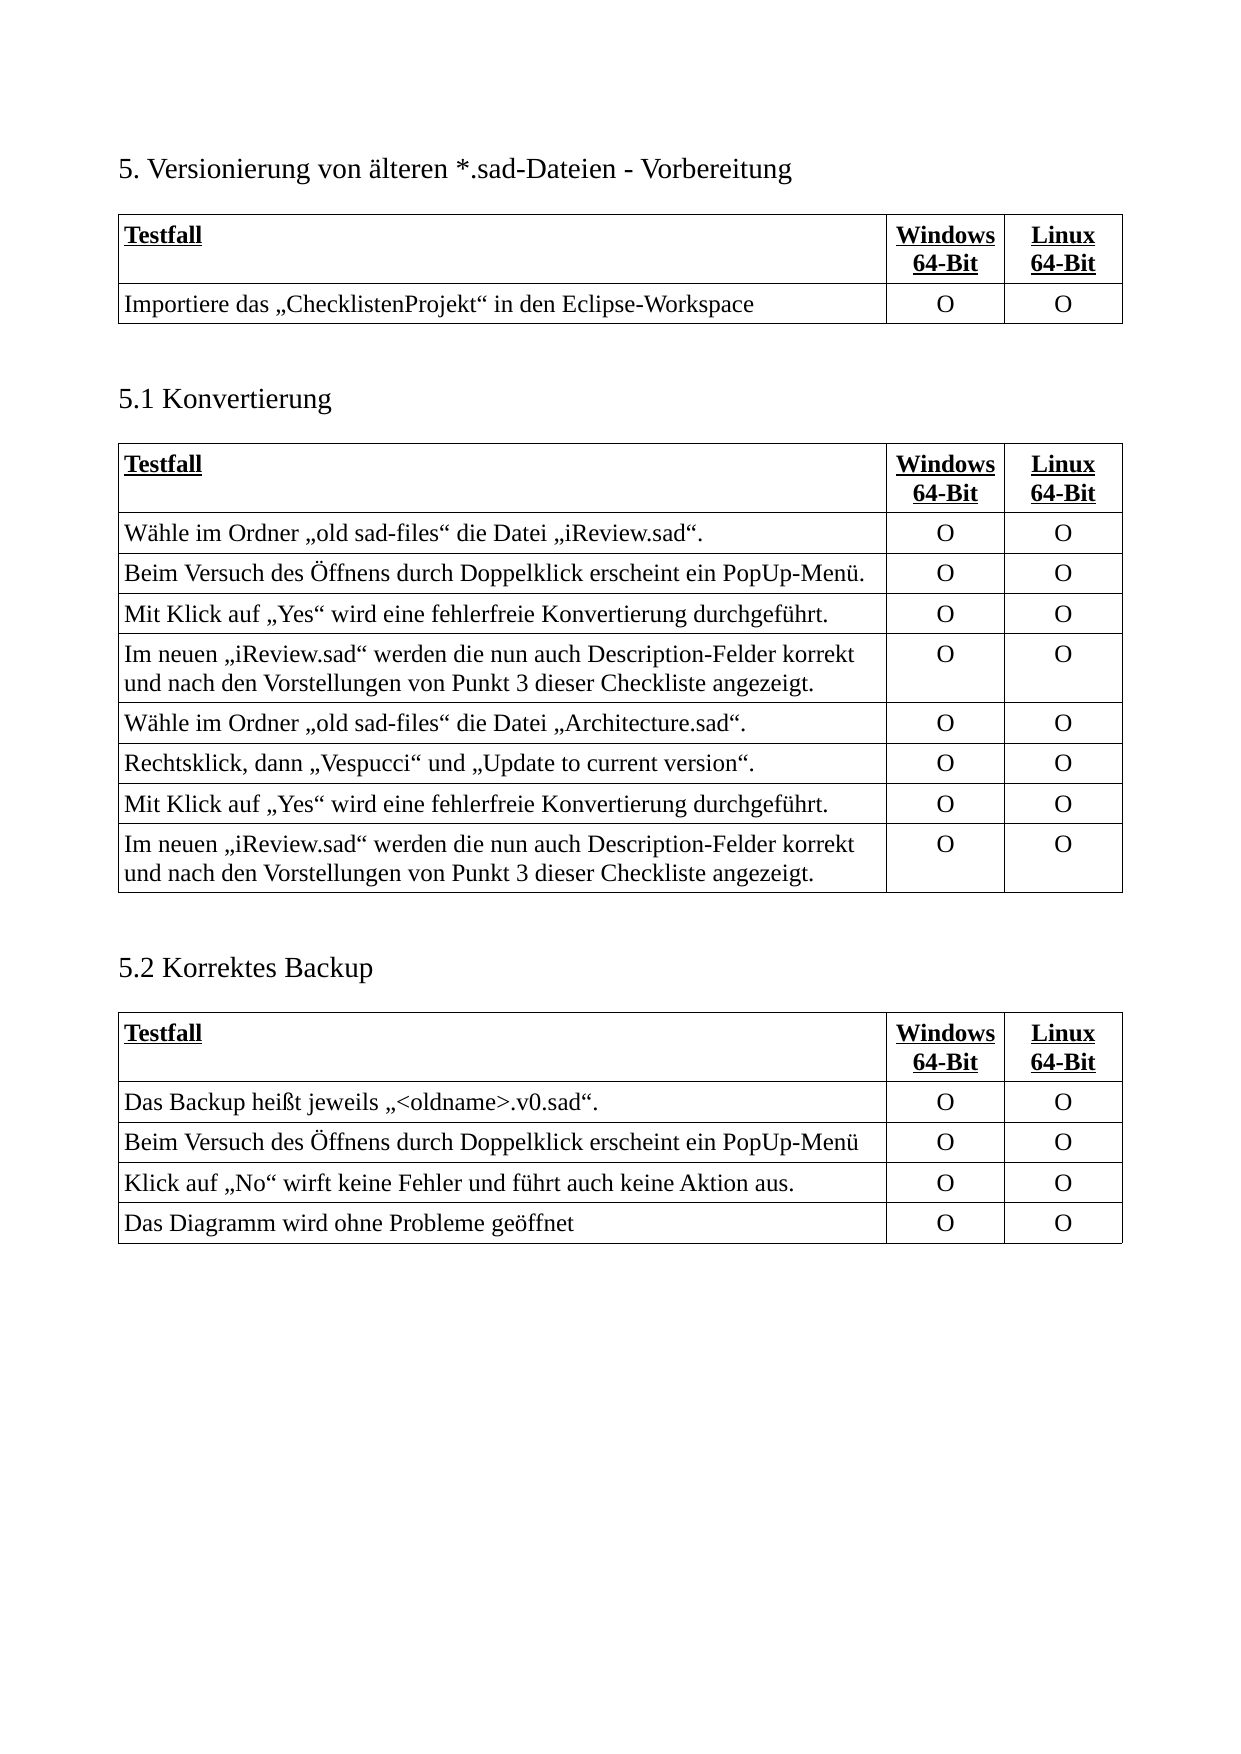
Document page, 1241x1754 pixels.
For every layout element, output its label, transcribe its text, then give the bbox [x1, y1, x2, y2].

table_cell O [1005, 513, 1122, 553]
table_cell O [1005, 703, 1122, 743]
table_cell Beim Versuch des Öffnens durch Doppelklick erscheint ein PopUp-Menü. [119, 554, 886, 593]
table_header Windows 64-Bit [887, 444, 1004, 512]
table_cell O [887, 1123, 1004, 1162]
table_header Linux 64-Bit [1005, 1013, 1122, 1081]
table_cell Beim Versuch des Öffnens durch Doppelklick erscheint ein PopUp-Menü [119, 1123, 886, 1162]
table_cell O [1005, 784, 1122, 823]
table_cell O [1005, 1203, 1122, 1242]
table_cell Wähle im Ordner „old sad-files“ die Datei „iReview.sad“. [119, 513, 886, 553]
table_cell Mit Klick auf „Yes“ wird eine fehlerfreie Konvertierung durchgeführt. [119, 784, 886, 823]
table_cell O [1005, 1163, 1122, 1202]
table_header Testfall [119, 1013, 886, 1081]
text 5. Versionierung von älteren *.sad-Dateien - Vorbereitung [118, 152, 1122, 185]
table_cell O [1005, 284, 1122, 323]
table_cell O [887, 1203, 1004, 1242]
table_cell O [887, 513, 1004, 553]
table_cell O [887, 1082, 1004, 1122]
table_cell O [1005, 554, 1122, 593]
table_cell Importiere das „ChecklistenProjekt“ in den Eclipse-Workspace [119, 284, 886, 323]
text 5.2 Korrektes Backup [118, 950, 1122, 983]
table_cell O [1005, 1082, 1122, 1122]
table_cell Im neuen „iReview.sad“ werden die nun auch Description-Felder korrekt und nach den Vorstellungen von Punkt 3 dieser Checkliste angezeigt. [119, 634, 886, 702]
table_header Testfall [119, 215, 886, 283]
table_cell O [887, 594, 1004, 633]
table_cell O [887, 744, 1004, 783]
table_cell Mit Klick auf „Yes“ wird eine fehlerfreie Konvertierung durchgeführt. [119, 594, 886, 633]
table_cell O [1005, 744, 1122, 783]
table_cell Rechtsklick, dann „Vespucci“ und „Update to current version“. [119, 744, 886, 783]
table_cell O [1005, 594, 1122, 633]
table_cell Klick auf „No“ wirft keine Fehler und führt auch keine Aktion aus. [119, 1163, 886, 1202]
table_cell O [887, 824, 1004, 892]
table_cell Das Diagramm wird ohne Probleme geöffnet [119, 1203, 886, 1242]
table_header Windows 64-Bit [887, 215, 1004, 283]
table_cell Wähle im Ordner „old sad-files“ die Datei „Architecture.sad“. [119, 703, 886, 743]
table_cell O [887, 284, 1004, 323]
table_cell Das Backup heißt jeweils „<oldname>.v0.sad“. [119, 1082, 886, 1122]
table_cell O [1005, 1123, 1122, 1162]
table_cell O [887, 784, 1004, 823]
table_cell O [1005, 824, 1122, 892]
text 5.1 Konvertierung [118, 381, 1122, 414]
table_cell Im neuen „iReview.sad“ werden die nun auch Description-Felder korrekt und nach den Vorstellungen von Punkt 3 dieser Checkliste angezeigt. [119, 824, 886, 892]
table_cell O [1005, 634, 1122, 702]
table_cell O [887, 703, 1004, 743]
table_header Testfall [119, 444, 886, 512]
table_header Linux 64-Bit [1005, 215, 1122, 283]
table_cell O [887, 634, 1004, 702]
table_header Windows 64-Bit [887, 1013, 1004, 1081]
table_cell O [887, 1163, 1004, 1202]
table_cell O [887, 554, 1004, 593]
table_header Linux 64-Bit [1005, 444, 1122, 512]
